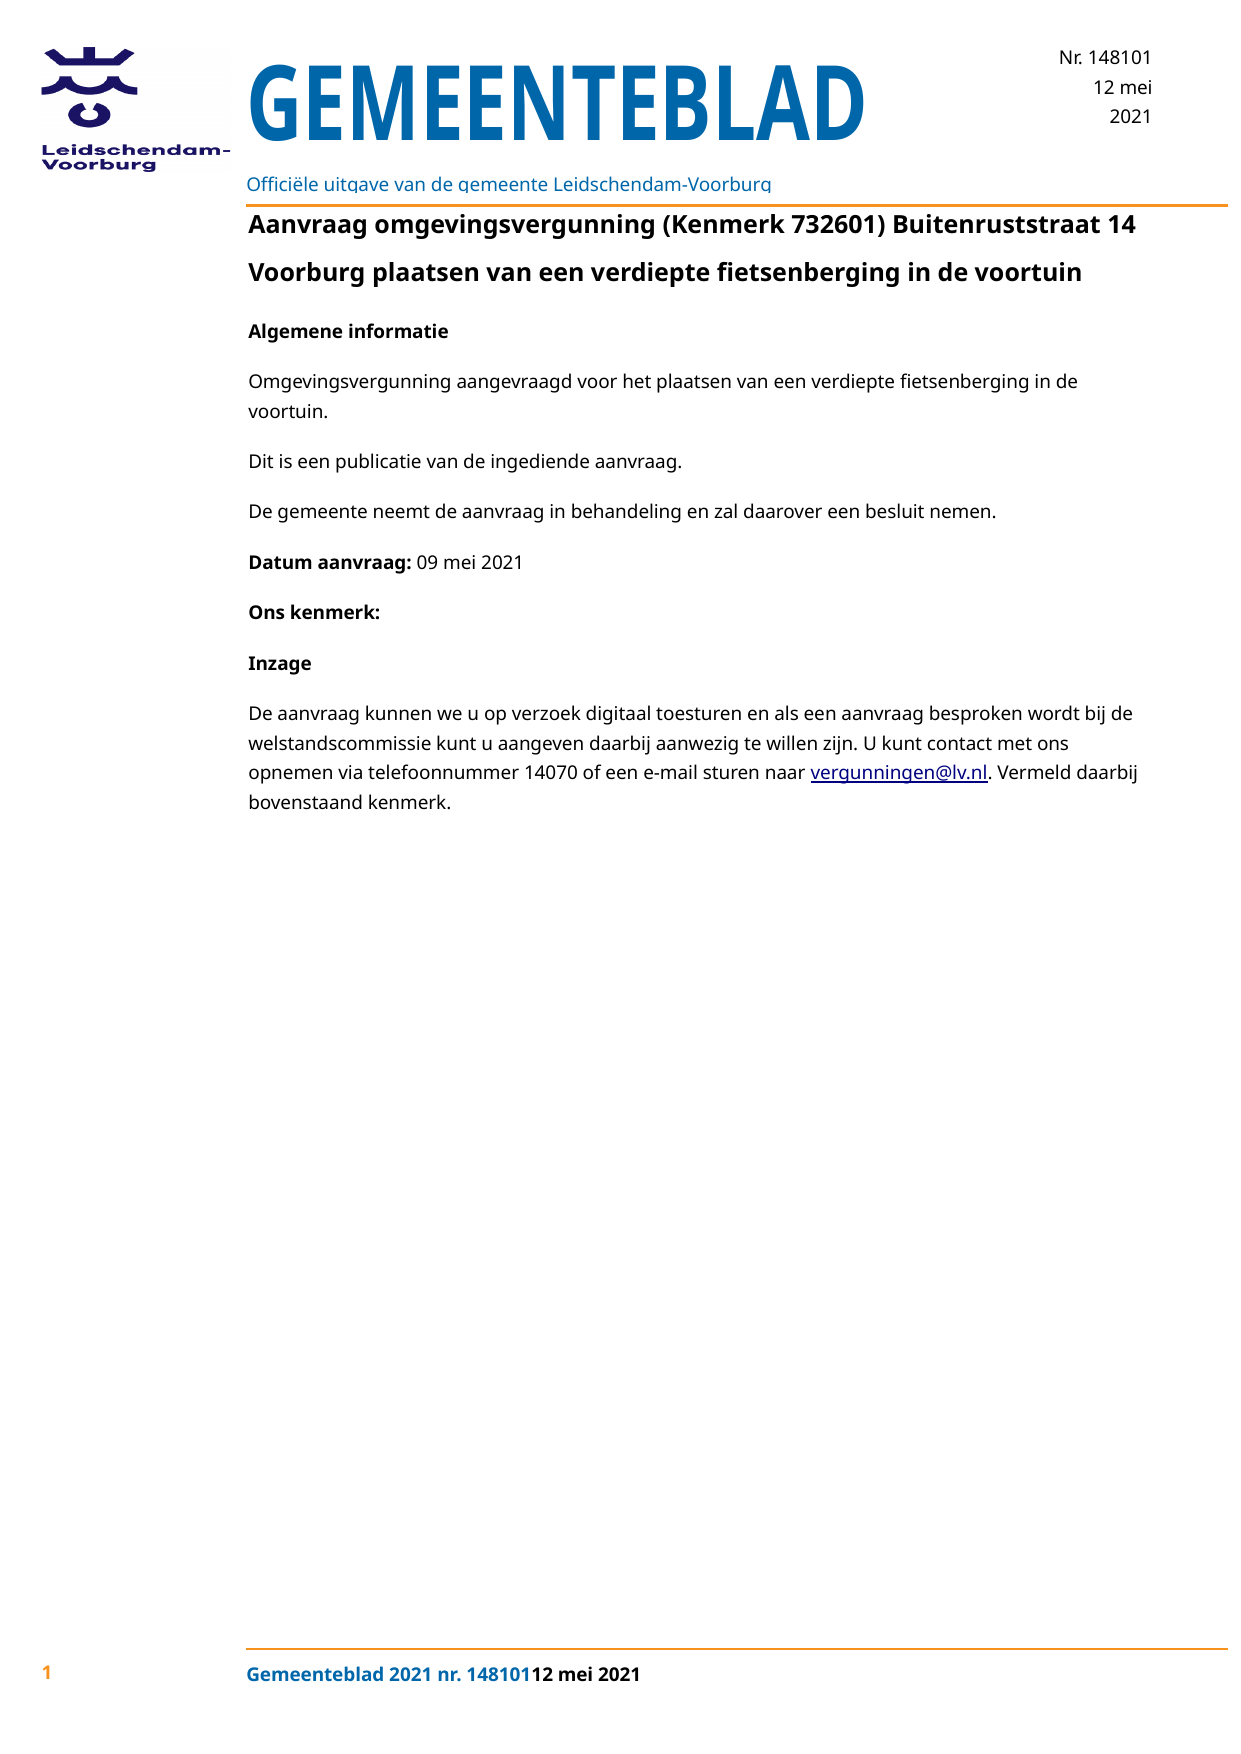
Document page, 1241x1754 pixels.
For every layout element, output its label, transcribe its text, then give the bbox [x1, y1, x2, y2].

text Ons kenmerk: [248, 599, 1152, 625]
text Algemene informatie [248, 318, 1152, 344]
text Datum aanvraag: 09 mei 2021 [248, 549, 1152, 575]
text Inzage [248, 650, 1152, 676]
text De gemeente neemt de aanvraag in behandeling en zal daarover een besluit nemen. [248, 499, 1152, 524]
text De aanvraag kunnen we u op verzoek digitaal toesturen en als een aanvraag besproken wordt bij de welstandscommissie kunt u aangeven daarbij aanwezig te willen zijn. U kunt contact met ons opnemen via telefoonnummer 14070 of een e-mail sturen naar vergunningen@lv.nl. Vermeld daarbij bovenstaand kenmerk. [248, 700, 1152, 815]
text Aanvraag omgevingsvergunning (Kenmerk 732601) Buitenruststraat 14 Voorburg plaatsen van een verdiepte fietsenberging in de voortuin [248, 207, 1152, 288]
picture [41, 47, 231, 172]
text Omgevingsvergunning aangevraagd voor het plaatsen van een verdiepte fietsenberging in de voortuin. [248, 368, 1152, 424]
text Dit is een publicatie van de ingediende aanvraag. [248, 448, 1152, 474]
